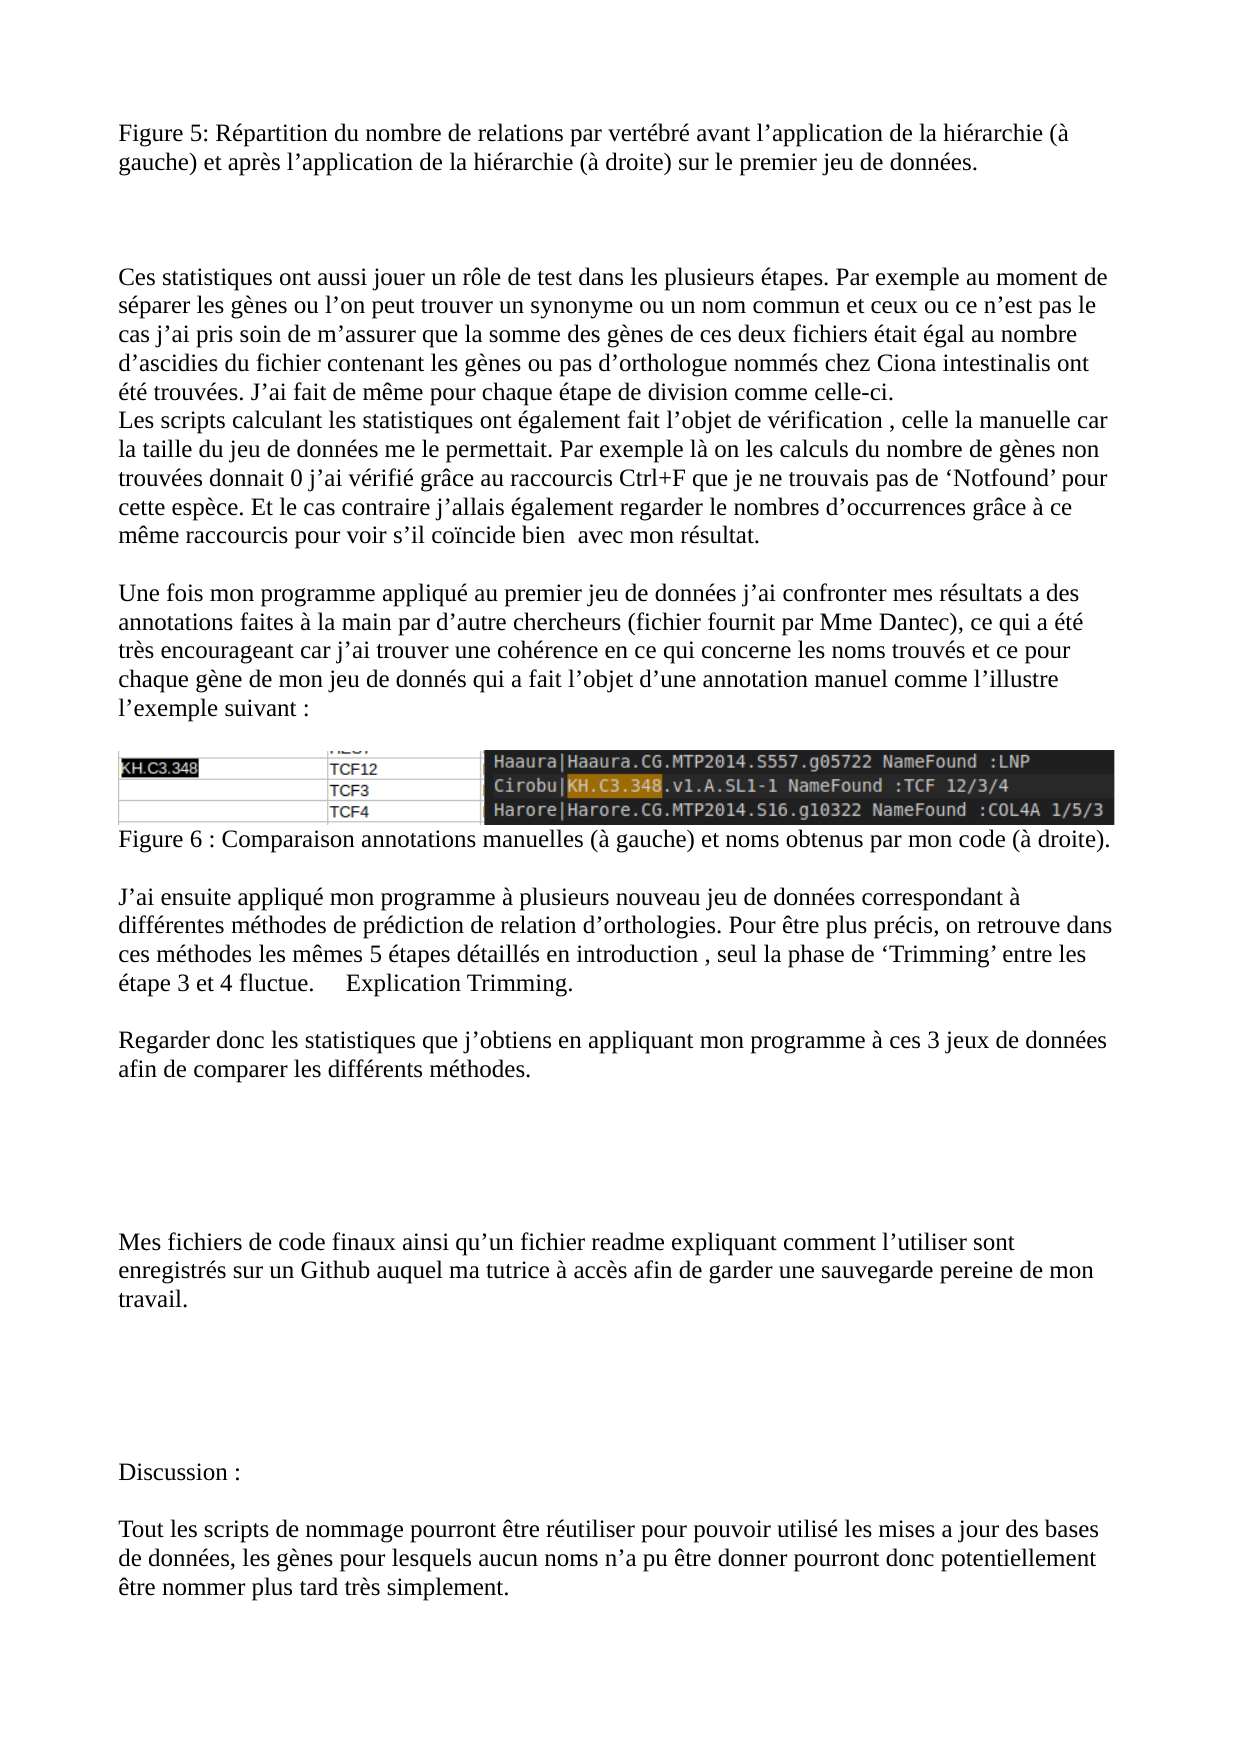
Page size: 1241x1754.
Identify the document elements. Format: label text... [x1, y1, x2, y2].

text Discussion : [118, 1457, 1122, 1486]
text Ces statistiques ont aussi jouer un rôle de test dans les plusieurs étapes. Par exemple au moment de séparer les gènes ou l’on peut trouver un synonyme ou un nom commun et ceux ou ce n’est pas le cas j’ai pris soin de m’assurer que la somme des gènes de ces deux fichiers était égal au nombre d’ascidies du fichier contenant les gènes ou pas d’orthologue nommés chez Ciona intestinalis ont été trouvées. J’ai fait de même pour chaque étape de division comme celle-ci. [118, 262, 1122, 406]
text Mes fichiers de code finaux ainsi qu’un fichier readme expliquant comment l’utiliser sont enregistrés sur un Github auquel ma tutrice à accès afin de garder une sauvegarde pereine de mon travail. [118, 1227, 1122, 1313]
text Figure 6 : Comparaison annotations manuelles (à gauche) et noms obtenus par mon code (à droite). [118, 824, 1122, 853]
text Tout les scripts de nommage pourront être réutiliser pour pouvoir utilisé les mises a jour des bases de données, les gènes pour lesquels aucun noms n’a pu être donner pourront donc potentiellement être nommer plus tard très simplement. [118, 1514, 1122, 1601]
text Figure 5: Répartition du nombre de relations par vertébré avant l’application de la hiérarchie (à gauche) et après l’application de la hiérarchie (à droite) sur le premier jeu de données. [118, 118, 1122, 176]
picture [118, 750, 1115, 825]
text Regarder donc les statistiques que j’obtiens en appliquant mon programme à ces 3 jeux de données afin de comparer les différents méthodes. [118, 1026, 1122, 1083]
text J’ai ensuite appliqué mon programme à plusieurs nouveau jeu de données correspondant à différentes méthodes de prédiction de relation d’orthologies. Pour être plus précis, on retrouve dans ces méthodes les mêmes 5 étapes détaillés en introduction , seul la phase de ‘Trimming’ entre les étape 3 et 4 fluctue. Explication Trimming. [118, 882, 1122, 997]
text Une fois mon programme appliqué au premier jeu de données j’ai confronter mes résultats a des annotations faites à la main par d’autre chercheurs (fichier fournit par Mme Dantec), ce qui a été très encourageant car j’ai trouver une cohérence en ce qui concerne les noms trouvés et ce pour chaque gène de mon jeu de donnés qui a fait l’objet d’une annotation manuel comme l’illustre l’exemple suivant : [118, 578, 1122, 722]
text Les scripts calculant les statistiques ont également fait l’objet de vérification , celle la manuelle car la taille du jeu de données me le permettait. Par exemple là on les calculs du nombre de gènes non trouvées donnait 0 j’ai vérifié grâce au raccourcis Ctrl+F que je ne trouvais pas de ‘Notfound’ pour cette espèce. Et le cas contraire j’allais également regarder le nombres d’occurrences grâce à ce même raccourcis pour voir s’il coïncide bien avec mon résultat. [118, 406, 1122, 549]
